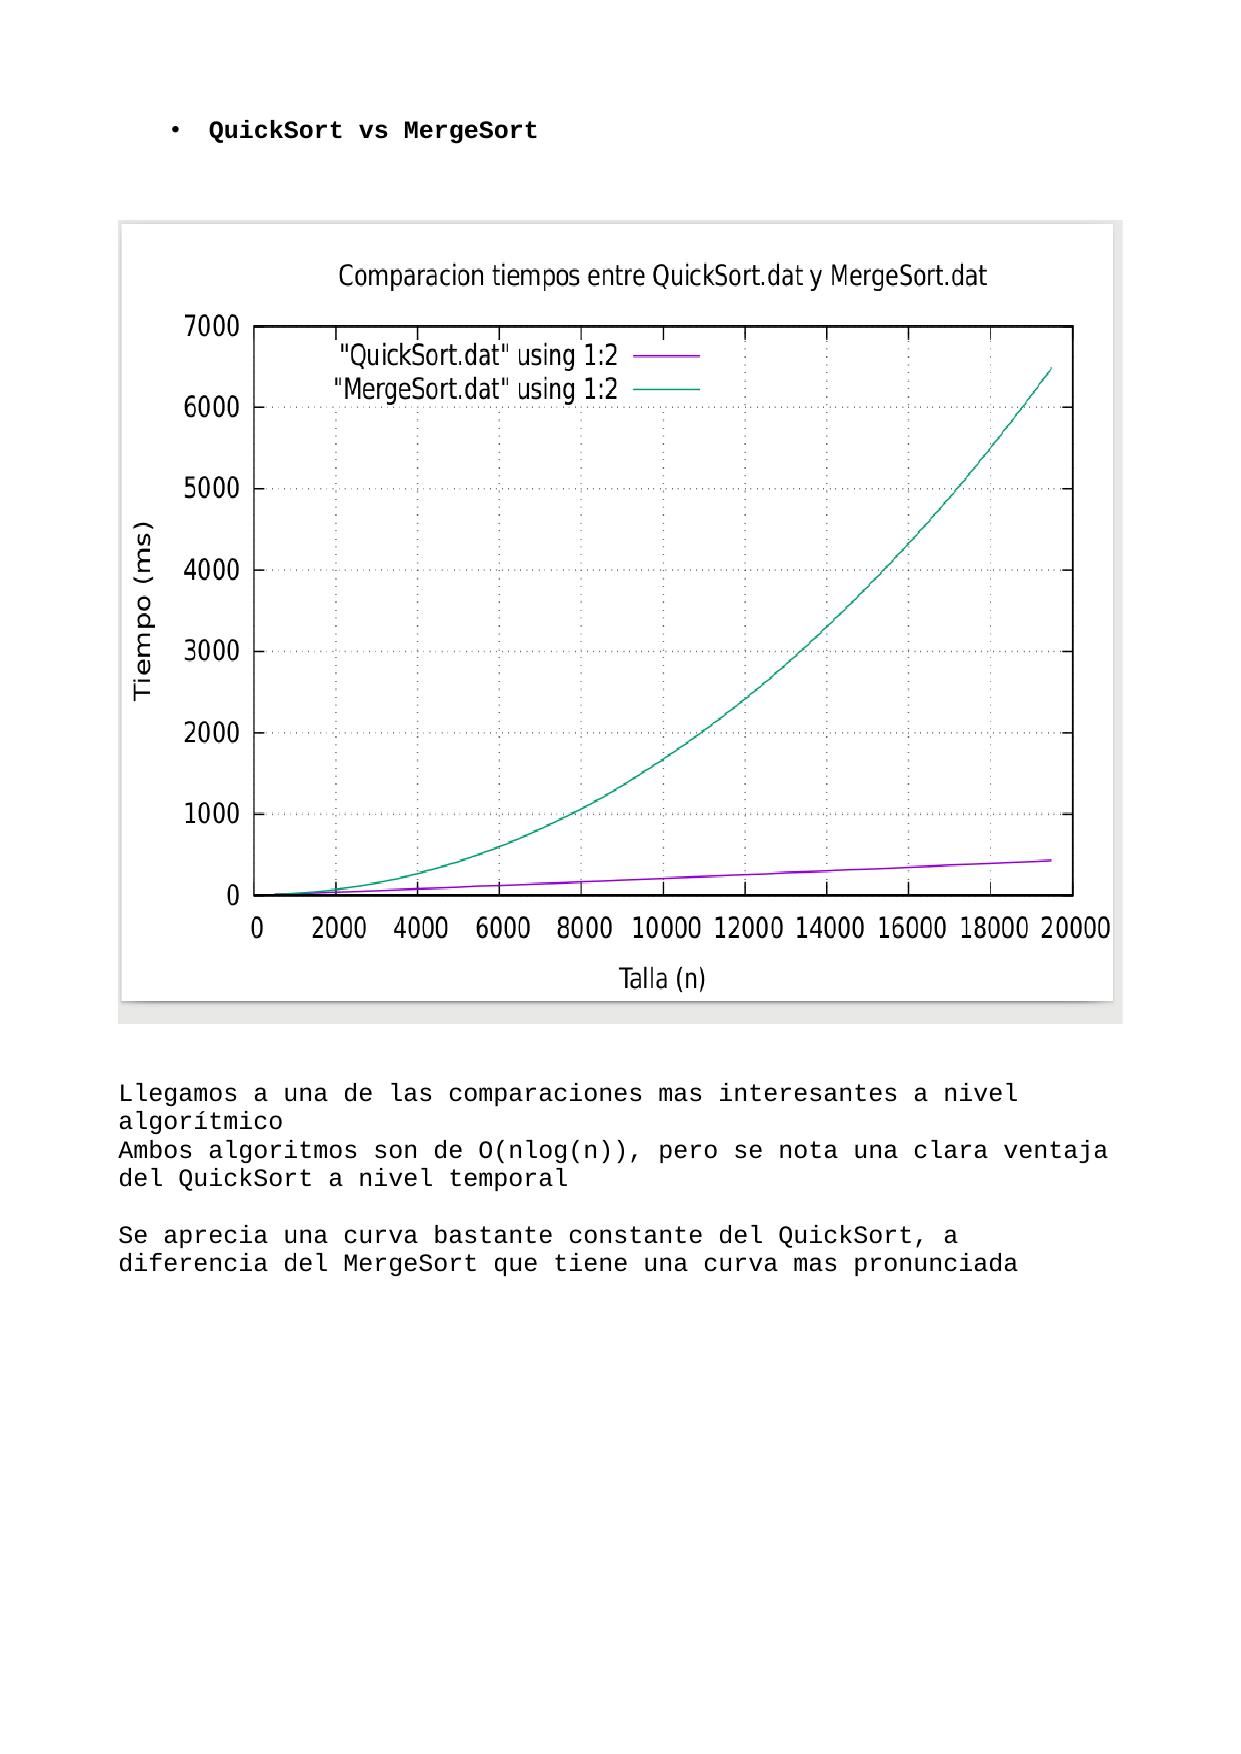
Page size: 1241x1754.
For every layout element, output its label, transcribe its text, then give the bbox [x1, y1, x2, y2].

text Llegamos a una de las comparaciones mas interesantes a nivel algorítmico [118, 1081, 1123, 1137]
text Ambos algoritmos son de O(nlog(n)), pero se nota una clara ventaja del QuickSort a nivel temporal [118, 1137, 1123, 1194]
picture [118, 220, 1123, 1024]
text Se aprecia una curva bastante constante del QuickSort, a diferencia del MergeSort que tiene una curva mas pronunciada [118, 1222, 1123, 1279]
list QuickSort vs MergeSort [171, 118, 1123, 146]
